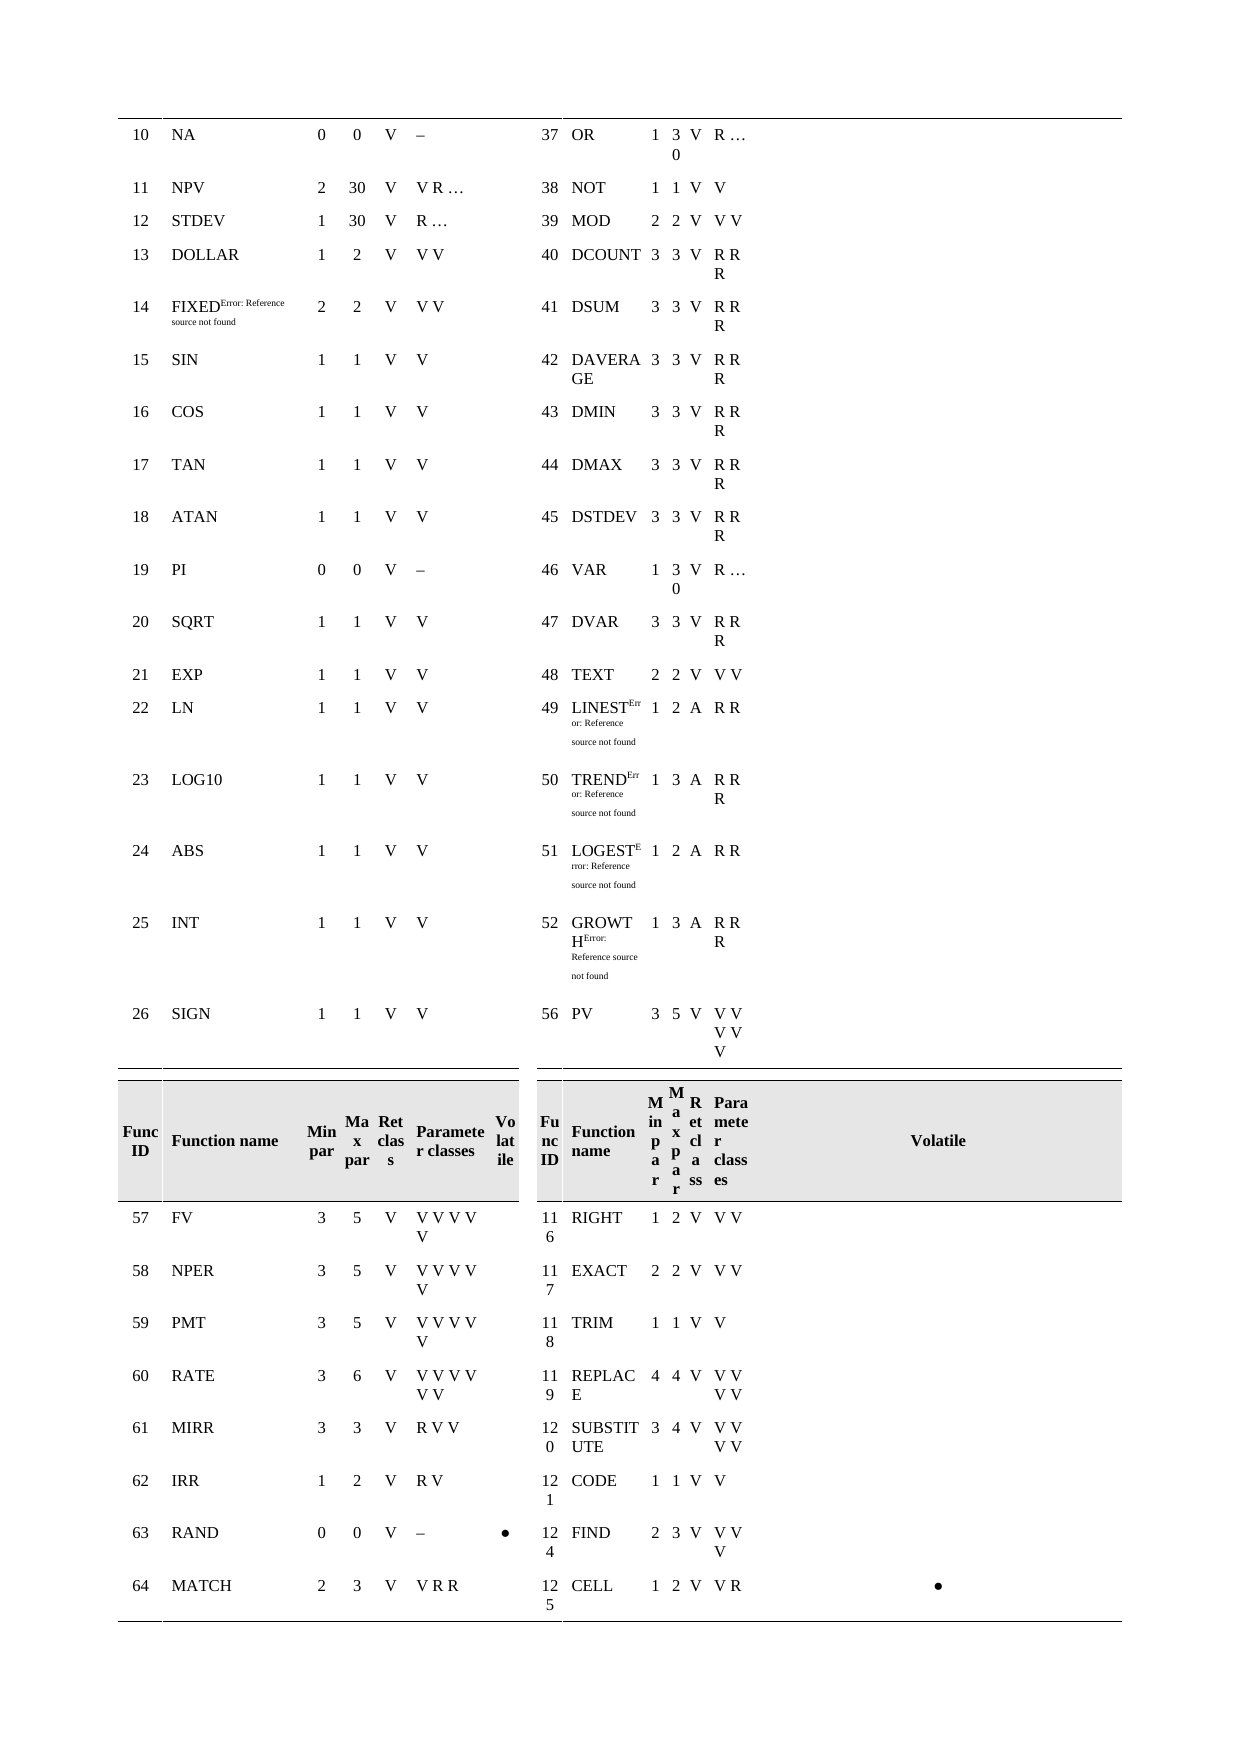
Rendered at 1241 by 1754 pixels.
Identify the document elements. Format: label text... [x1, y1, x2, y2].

table_cell 1 [645, 1202, 666, 1253]
table_cell LOGEST9 [563, 834, 645, 906]
table_cell [754, 290, 1122, 342]
table_cell [519, 1464, 537, 1516]
table_cell 1 [645, 171, 666, 204]
table_cell SIGN [163, 996, 304, 1068]
table_cell 2 [645, 204, 666, 237]
table_cell [519, 1254, 537, 1306]
table_cell 5 [340, 1306, 374, 1358]
table_cell CELL [563, 1569, 645, 1621]
table_cell [491, 1569, 519, 1621]
table_cell 3 [304, 1306, 340, 1358]
table_cell [519, 1516, 537, 1568]
table_cell [754, 691, 1122, 762]
table_cell [519, 691, 537, 762]
table_cell 6 [340, 1359, 374, 1411]
table_cell R … [705, 552, 754, 605]
table_cell [519, 1411, 537, 1463]
table_cell RIGHT [563, 1202, 645, 1253]
table_cell R V [407, 1464, 491, 1516]
table_cell 38 [537, 171, 562, 204]
table_cell 1 [340, 996, 374, 1068]
table_cell 1 [340, 691, 374, 762]
table_cell [491, 237, 519, 290]
table_cell [519, 171, 537, 204]
table_cell V [374, 1516, 407, 1568]
table_cell [491, 1202, 519, 1253]
table_cell DSTDEV [563, 500, 645, 552]
table_cell 5 [340, 1202, 374, 1253]
table_cell [519, 906, 537, 996]
table_cell 3 [666, 605, 686, 657]
table_cell STDEV [163, 204, 304, 237]
table_cell 3 [304, 1254, 340, 1306]
table_cell 2 [666, 1254, 686, 1306]
table_cell V V [705, 1254, 754, 1306]
table_header Function name [163, 1081, 304, 1201]
table_cell 46 [537, 552, 562, 605]
table_cell 44 [537, 447, 562, 500]
table_cell 3 [645, 500, 666, 552]
table_cell [754, 1516, 1122, 1568]
table_cell V [686, 119, 705, 171]
table_cell LINEST9 [563, 691, 645, 762]
table_cell 124 [537, 1516, 562, 1568]
table_cell 56 [537, 996, 562, 1068]
table_cell ABS [163, 834, 304, 906]
table_cell [491, 552, 519, 605]
table_cell 50 [537, 762, 562, 834]
table_cell 14 [118, 290, 162, 342]
table_cell [491, 834, 519, 906]
table_cell R R R [705, 447, 754, 500]
table_cell 3 [645, 237, 666, 290]
table_cell [519, 395, 537, 447]
table_cell 0 [304, 119, 340, 171]
table_cell V [686, 290, 705, 342]
table_cell EXACT [563, 1254, 645, 1306]
table_cell 48 [537, 657, 562, 691]
table_cell [754, 552, 1122, 605]
table_cell 2 [666, 691, 686, 762]
table_cell TAN [163, 447, 304, 500]
table_cell DAVERAGE [563, 342, 645, 395]
table_cell [519, 119, 537, 171]
table_cell 1 [340, 657, 374, 691]
table_header [519, 1080, 537, 1201]
table_cell V [686, 500, 705, 552]
table_cell 1 [340, 395, 374, 447]
table_cell 1 [645, 691, 666, 762]
table_cell 3 [645, 605, 666, 657]
table_cell [754, 395, 1122, 447]
table_cell 3 [304, 1411, 340, 1463]
table_cell 24 [118, 834, 162, 906]
table_cell V [705, 1306, 754, 1358]
table_cell 1 [645, 1306, 666, 1358]
table_cell 22 [118, 691, 162, 762]
table_cell 57 [118, 1202, 162, 1253]
table_cell 2 [645, 657, 666, 691]
table_header Volatile [491, 1081, 519, 1201]
table_cell A [686, 906, 705, 996]
table_cell SUBSTITUTE [563, 1411, 645, 1463]
table_cell REPLACE [563, 1359, 645, 1411]
table_cell NPER [163, 1254, 304, 1306]
table_cell V V V V V V [407, 1359, 491, 1411]
table_cell MATCH [163, 1569, 304, 1621]
table_cell 1 [340, 605, 374, 657]
table_cell V [686, 996, 705, 1068]
table_cell 0 [340, 119, 374, 171]
table_cell [491, 1306, 519, 1358]
table_cell 0 [304, 1516, 340, 1568]
table_header Parameter classes [407, 1081, 491, 1201]
table_cell 3 [645, 996, 666, 1068]
table_cell V [686, 342, 705, 395]
table_cell V V V V V [705, 996, 754, 1068]
table_cell 30 [340, 204, 374, 237]
table_cell DMIN [563, 395, 645, 447]
table_cell V [407, 906, 491, 996]
table_cell [754, 1202, 1122, 1253]
table_cell – [407, 1516, 491, 1568]
table_cell 1 [340, 342, 374, 395]
table_cell ● [491, 1516, 519, 1568]
table_header Max par [340, 1081, 374, 1201]
table_cell [754, 762, 1122, 834]
table_cell 52 [537, 906, 562, 996]
table_cell 121 [537, 1464, 562, 1516]
table_cell IRR [163, 1464, 304, 1516]
table_cell 30 [666, 552, 686, 605]
table_cell R R [705, 691, 754, 762]
table_cell V [407, 657, 491, 691]
table_cell V [374, 1306, 407, 1358]
table_cell 1 [666, 1464, 686, 1516]
table_cell R R R [705, 395, 754, 447]
table_cell 19 [118, 552, 162, 605]
table_cell V [407, 691, 491, 762]
table_cell GROWTH9 [563, 906, 645, 996]
table_cell [754, 906, 1122, 996]
table_cell 61 [118, 1411, 162, 1463]
table_cell EXP [163, 657, 304, 691]
table_cell 37 [537, 119, 562, 171]
table_cell [491, 290, 519, 342]
table_cell V V V V V [407, 1306, 491, 1358]
table_cell 47 [537, 605, 562, 657]
table_cell 3 [666, 447, 686, 500]
table_cell V [686, 1464, 705, 1516]
table_cell V V [705, 657, 754, 691]
table_cell V [374, 691, 407, 762]
table_cell 1 [304, 1464, 340, 1516]
table_cell PV [563, 996, 645, 1068]
table_cell 3 [666, 762, 686, 834]
table_header Ret class [374, 1081, 407, 1201]
table_cell 43 [537, 395, 562, 447]
table_cell [491, 906, 519, 996]
table_cell 2 [304, 1569, 340, 1621]
table_cell SQRT [163, 605, 304, 657]
table_cell [754, 834, 1122, 906]
table_header Volatile [754, 1081, 1122, 1201]
table_cell TEXT [563, 657, 645, 691]
table_cell PI [163, 552, 304, 605]
table_cell V [407, 342, 491, 395]
table_cell [519, 834, 537, 906]
table_cell 119 [537, 1359, 562, 1411]
table_cell 1 [304, 342, 340, 395]
table_cell V [374, 1464, 407, 1516]
table_cell V [374, 342, 407, 395]
table_cell 1 [304, 834, 340, 906]
table_cell V [374, 762, 407, 834]
table_cell 23 [118, 762, 162, 834]
table_cell 2 [666, 1569, 686, 1621]
table_cell 30 [340, 171, 374, 204]
table_cell [754, 171, 1122, 204]
table_cell [519, 290, 537, 342]
table_cell RATE [163, 1359, 304, 1411]
table_cell V [374, 552, 407, 605]
table_cell NA [163, 119, 304, 171]
table_cell V [374, 906, 407, 996]
table_cell 1 [304, 605, 340, 657]
table_cell [754, 342, 1122, 395]
table_cell [491, 1464, 519, 1516]
table_cell 2 [666, 657, 686, 691]
table_cell R … [705, 119, 754, 171]
table_cell 2 [666, 834, 686, 906]
table_cell 3 [304, 1359, 340, 1411]
table_cell NPV [163, 171, 304, 204]
table_cell V [686, 204, 705, 237]
table_cell V [374, 447, 407, 500]
table_cell DMAX [563, 447, 645, 500]
table_cell 49 [537, 691, 562, 762]
table_cell R R R [705, 906, 754, 996]
table_cell 3 [645, 1411, 666, 1463]
table_cell [491, 1254, 519, 1306]
table_cell 3 [340, 1411, 374, 1463]
table_header Ret class [686, 1081, 705, 1201]
table_cell 3 [645, 342, 666, 395]
table_cell 63 [118, 1516, 162, 1568]
table_cell 58 [118, 1254, 162, 1306]
table_cell 1 [304, 762, 340, 834]
table_cell [519, 1306, 537, 1358]
table_cell [519, 996, 537, 1068]
table_cell 3 [666, 1516, 686, 1568]
table_cell MIRR [163, 1411, 304, 1463]
table_cell [491, 605, 519, 657]
table_cell 2 [340, 1464, 374, 1516]
table_cell V R R [407, 1569, 491, 1621]
table_cell R V V [407, 1411, 491, 1463]
table_cell 1 [645, 119, 666, 171]
table_cell [519, 500, 537, 552]
table_cell V [407, 395, 491, 447]
table_cell [754, 1254, 1122, 1306]
table_cell 1 [304, 447, 340, 500]
table_cell 1 [666, 171, 686, 204]
table_cell [491, 500, 519, 552]
table_cell 18 [118, 500, 162, 552]
table_cell [491, 1359, 519, 1411]
table_cell 3 [666, 906, 686, 996]
table_cell 4 [666, 1359, 686, 1411]
table_cell 1 [666, 1306, 686, 1358]
table_cell 1 [645, 762, 666, 834]
table_cell 2 [645, 1516, 666, 1568]
table_cell 26 [118, 996, 162, 1068]
table_cell 3 [666, 500, 686, 552]
table_cell TRIM [563, 1306, 645, 1358]
table_cell [491, 342, 519, 395]
table_cell 1 [645, 1569, 666, 1621]
table_cell 39 [537, 204, 562, 237]
table_cell V [374, 996, 407, 1068]
table_cell V [374, 834, 407, 906]
table_cell 21 [118, 657, 162, 691]
table_cell 1 [304, 657, 340, 691]
table_cell R R R [705, 290, 754, 342]
table_cell 41 [537, 290, 562, 342]
table_cell V [686, 171, 705, 204]
table_cell 42 [537, 342, 562, 395]
table_cell 3 [666, 237, 686, 290]
table_cell 51 [537, 834, 562, 906]
table_cell V [686, 1411, 705, 1463]
table_header Func ID [118, 1081, 162, 1201]
table_cell CODE [563, 1464, 645, 1516]
table_cell [519, 1359, 537, 1411]
table_cell V [686, 1306, 705, 1358]
table_cell V [686, 447, 705, 500]
table_cell 1 [340, 906, 374, 996]
table_cell 30 [666, 119, 686, 171]
table_cell V [407, 605, 491, 657]
table_cell A [686, 762, 705, 834]
table_cell R R R [705, 237, 754, 290]
table_cell A [686, 691, 705, 762]
table_cell V [374, 1254, 407, 1306]
table_cell [754, 1306, 1122, 1358]
table_cell V [705, 171, 754, 204]
table_cell V V [705, 204, 754, 237]
table_cell 4 [666, 1411, 686, 1463]
table_cell 0 [304, 552, 340, 605]
table_cell V [686, 1359, 705, 1411]
table_cell [491, 1411, 519, 1463]
table_cell [754, 237, 1122, 290]
table_cell R R R [705, 762, 754, 834]
table_cell V R [705, 1569, 754, 1621]
table_header Min par [304, 1081, 340, 1201]
table_cell 2 [666, 1202, 686, 1253]
table_cell [754, 605, 1122, 657]
table_cell LOG10 [163, 762, 304, 834]
table_cell 3 [666, 395, 686, 447]
table_cell V [705, 1464, 754, 1516]
table_cell V [686, 605, 705, 657]
table_cell V [686, 1569, 705, 1621]
table_cell V [686, 1254, 705, 1306]
table_cell 1 [645, 834, 666, 906]
table_cell OR [563, 119, 645, 171]
table_cell 1 [645, 906, 666, 996]
table_cell V [686, 395, 705, 447]
table_cell 117 [537, 1254, 562, 1306]
table_cell [519, 762, 537, 834]
table_cell 64 [118, 1569, 162, 1621]
table_cell R R R [705, 500, 754, 552]
table_cell 3 [666, 290, 686, 342]
table_cell [519, 657, 537, 691]
table_cell [754, 1411, 1122, 1463]
table_cell [519, 1201, 537, 1253]
table_header Function name [563, 1081, 645, 1201]
table_cell 1 [304, 906, 340, 996]
table_cell 3 [645, 395, 666, 447]
table_cell 125 [537, 1569, 562, 1621]
table_cell 13 [118, 237, 162, 290]
table_cell V [407, 500, 491, 552]
table_cell DOLLAR [163, 237, 304, 290]
table_cell 1 [304, 500, 340, 552]
table_cell V [407, 996, 491, 1068]
table_cell 2 [666, 204, 686, 237]
table_cell [519, 204, 537, 237]
table_cell FV [163, 1202, 304, 1253]
table_cell V [374, 237, 407, 290]
table_cell 59 [118, 1306, 162, 1358]
table_cell VAR [563, 552, 645, 605]
table_cell – [407, 552, 491, 605]
table_cell V [374, 395, 407, 447]
table_cell [519, 237, 537, 290]
table_cell [491, 657, 519, 691]
table_cell 1 [340, 762, 374, 834]
table_cell [491, 996, 519, 1068]
table_cell V [374, 1411, 407, 1463]
table_cell V R … [407, 171, 491, 204]
table_cell 45 [537, 500, 562, 552]
table_cell INT [163, 906, 304, 996]
table_cell V [374, 1202, 407, 1253]
table_cell 2 [304, 290, 340, 342]
table_cell 116 [537, 1202, 562, 1253]
table_cell 1 [340, 834, 374, 906]
table_cell [491, 119, 519, 171]
table_header Func ID [537, 1081, 562, 1201]
table_cell 62 [118, 1464, 162, 1516]
table_cell DCOUNT [563, 237, 645, 290]
table_header Max par [666, 1081, 686, 1201]
table_cell R R R [705, 342, 754, 395]
table_cell 2 [304, 171, 340, 204]
table_cell V [686, 552, 705, 605]
table_cell FIXED8 [163, 290, 304, 342]
table_cell [754, 1359, 1122, 1411]
table_cell 12 [118, 204, 162, 237]
table_cell 5 [340, 1254, 374, 1306]
table_cell R R R [705, 605, 754, 657]
table_cell 0 [340, 552, 374, 605]
table_cell 3 [340, 1569, 374, 1621]
table_cell V [407, 834, 491, 906]
table_cell V V V [705, 1516, 754, 1568]
table_cell NOT [563, 171, 645, 204]
table_cell V [374, 1359, 407, 1411]
table_cell V V V V [705, 1411, 754, 1463]
table_cell MOD [563, 204, 645, 237]
table_cell [754, 447, 1122, 500]
table_cell [754, 204, 1122, 237]
table_cell [491, 762, 519, 834]
table_cell 40 [537, 237, 562, 290]
table_cell TREND9 [563, 762, 645, 834]
table_cell 1 [340, 500, 374, 552]
table_cell 3 [645, 447, 666, 500]
table_cell V [374, 500, 407, 552]
table_cell V [374, 657, 407, 691]
table_header Parameter classes [705, 1081, 754, 1201]
table_cell V [407, 447, 491, 500]
table_cell [519, 447, 537, 500]
table_cell [519, 552, 537, 605]
table_cell 11 [118, 171, 162, 204]
table_cell V V [705, 1202, 754, 1253]
table_cell 1 [304, 996, 340, 1068]
table_cell [754, 1464, 1122, 1516]
table_cell V V V V V [407, 1254, 491, 1306]
table_cell RAND [163, 1516, 304, 1568]
table_cell 1 [340, 447, 374, 500]
table_cell V [374, 171, 407, 204]
table_cell 3 [304, 1202, 340, 1253]
table_cell 3 [645, 290, 666, 342]
table_cell [491, 447, 519, 500]
table_cell ATAN [163, 500, 304, 552]
table_cell V [374, 290, 407, 342]
table_cell 60 [118, 1359, 162, 1411]
table_cell 2 [645, 1254, 666, 1306]
table_cell [519, 1569, 537, 1621]
table_cell 10 [118, 119, 162, 171]
table_cell [491, 204, 519, 237]
table_cell 120 [537, 1411, 562, 1463]
table_cell V [374, 119, 407, 171]
table_cell 1 [304, 237, 340, 290]
table_cell [519, 342, 537, 395]
table_cell 16 [118, 395, 162, 447]
table_cell 0 [340, 1516, 374, 1568]
table_cell – [407, 119, 491, 171]
table_cell 1 [304, 691, 340, 762]
table_cell PMT [163, 1306, 304, 1358]
table_cell V [686, 657, 705, 691]
table_cell DVAR [563, 605, 645, 657]
table_cell 17 [118, 447, 162, 500]
table_cell V [686, 237, 705, 290]
table_cell 25 [118, 906, 162, 996]
table_cell 2 [340, 290, 374, 342]
table_header Min par [645, 1081, 666, 1201]
table_cell 1 [304, 395, 340, 447]
table_cell 3 [666, 342, 686, 395]
table_cell SIN [163, 342, 304, 395]
table_cell V [686, 1202, 705, 1253]
table_cell LN [163, 691, 304, 762]
table_cell FIND [563, 1516, 645, 1568]
table_cell V [686, 1516, 705, 1568]
table_cell [491, 395, 519, 447]
table_cell V [374, 204, 407, 237]
table_cell 1 [645, 552, 666, 605]
table_cell A [686, 834, 705, 906]
table_cell 5 [666, 996, 686, 1068]
table_cell [754, 657, 1122, 691]
table_cell V [374, 1569, 407, 1621]
table_cell [754, 996, 1122, 1068]
table_cell R … [407, 204, 491, 237]
table_cell R R [705, 834, 754, 906]
table_cell COS [163, 395, 304, 447]
table_cell DSUM [563, 290, 645, 342]
table_cell V [374, 605, 407, 657]
table_cell 118 [537, 1306, 562, 1358]
table_cell V V V V [705, 1359, 754, 1411]
table_cell 1 [304, 204, 340, 237]
table_cell 2 [340, 237, 374, 290]
table_cell V V [407, 290, 491, 342]
table_cell V V V V V [407, 1202, 491, 1253]
table_cell [519, 605, 537, 657]
table_cell [491, 691, 519, 762]
table_cell 4 [645, 1359, 666, 1411]
table_cell 20 [118, 605, 162, 657]
table_cell [491, 171, 519, 204]
table_cell V V [407, 237, 491, 290]
table_cell ● [754, 1569, 1122, 1621]
table_cell 1 [645, 1464, 666, 1516]
table_cell [754, 500, 1122, 552]
table_cell [754, 119, 1122, 171]
table_cell V [407, 762, 491, 834]
table_cell 15 [118, 342, 162, 395]
